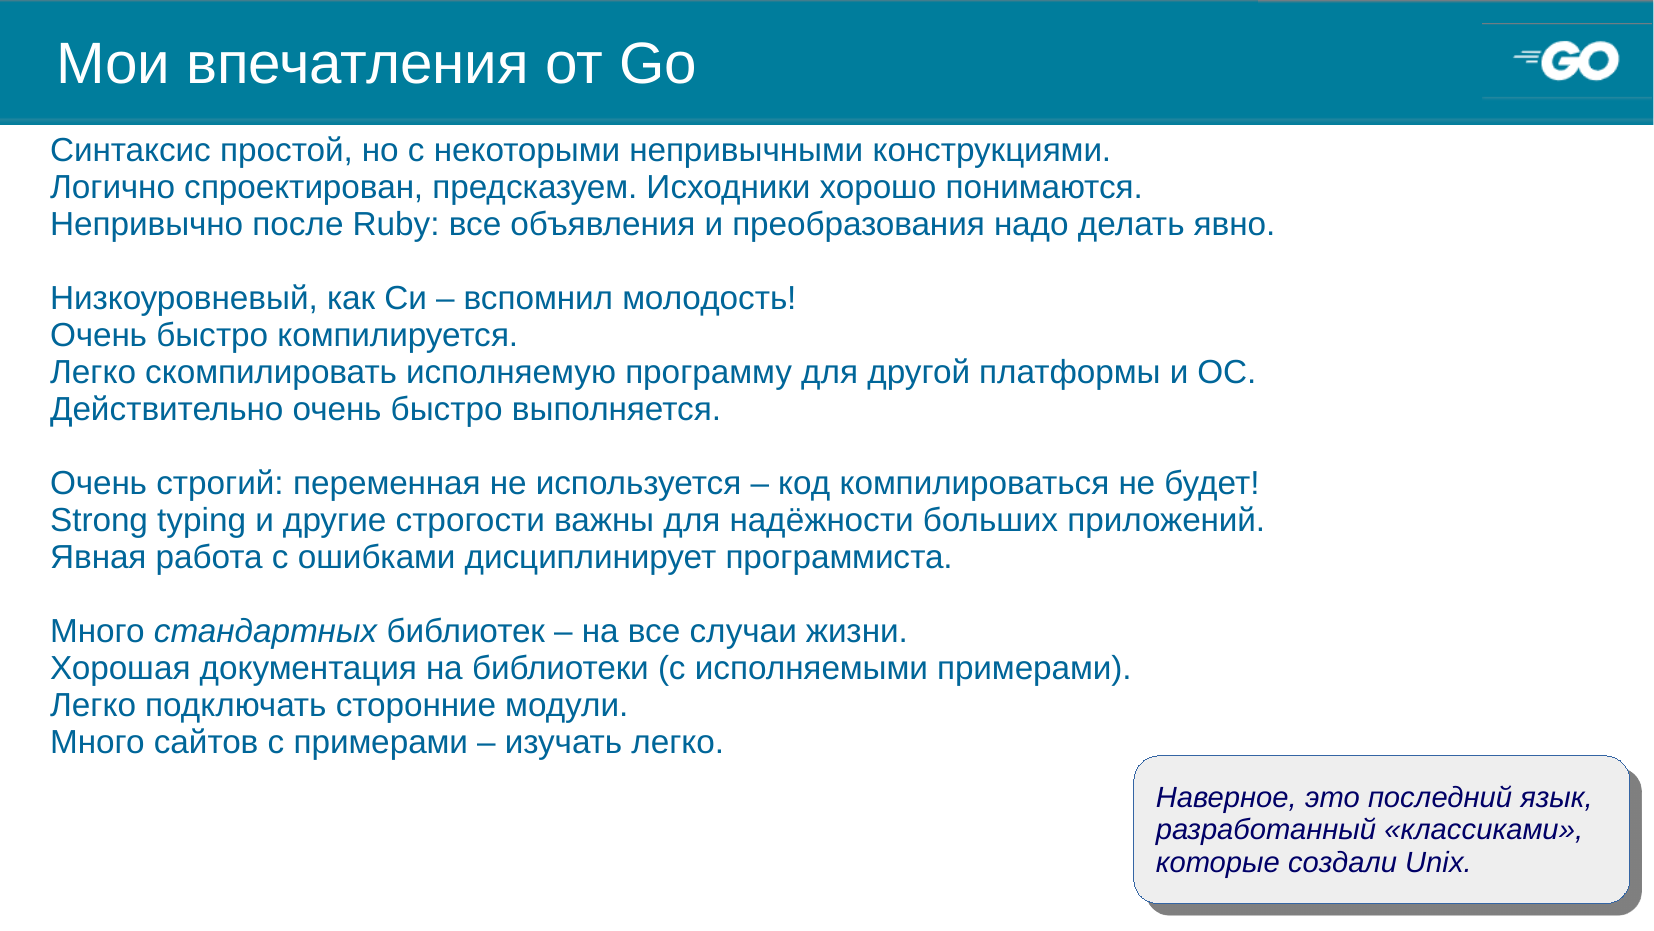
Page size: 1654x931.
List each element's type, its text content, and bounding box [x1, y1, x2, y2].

text_box Мои впечатления от Go [41, 23, 1495, 104]
text_box Синтаксис простой, но с некоторыми непривычными конструкциями. Логично спроектирован, предсказуем. Исходники хорошо понимаются. Непривычно после Ruby: все объявления и преобразования надо делать явно. Низкоуровневый, как Си – вспомнил молодость! Очень быстро компилируется. Легко скомпилировать исполняемую программу для другой платформы и ОС. Действительно очень быстро выполняется. Очень строгий: переменная не используется – код компилироваться не будет! Strong typing и другие строгости важны для надёжности больших приложений. Явная работа с ошибками дисциплинирует программиста. Много стандартных библиотек – на все случаи жизни. Хорошая документация на библиотеки (с исполняемыми примерами). Легко подключать сторонние модули. Много сайтов с примерами – изучать легко. [35, 124, 1619, 895]
text_box Наверное, это последний язык, разработанный «классиками», которые создали Unix. [1133, 755, 1630, 904]
picture [1542, 41, 1619, 81]
